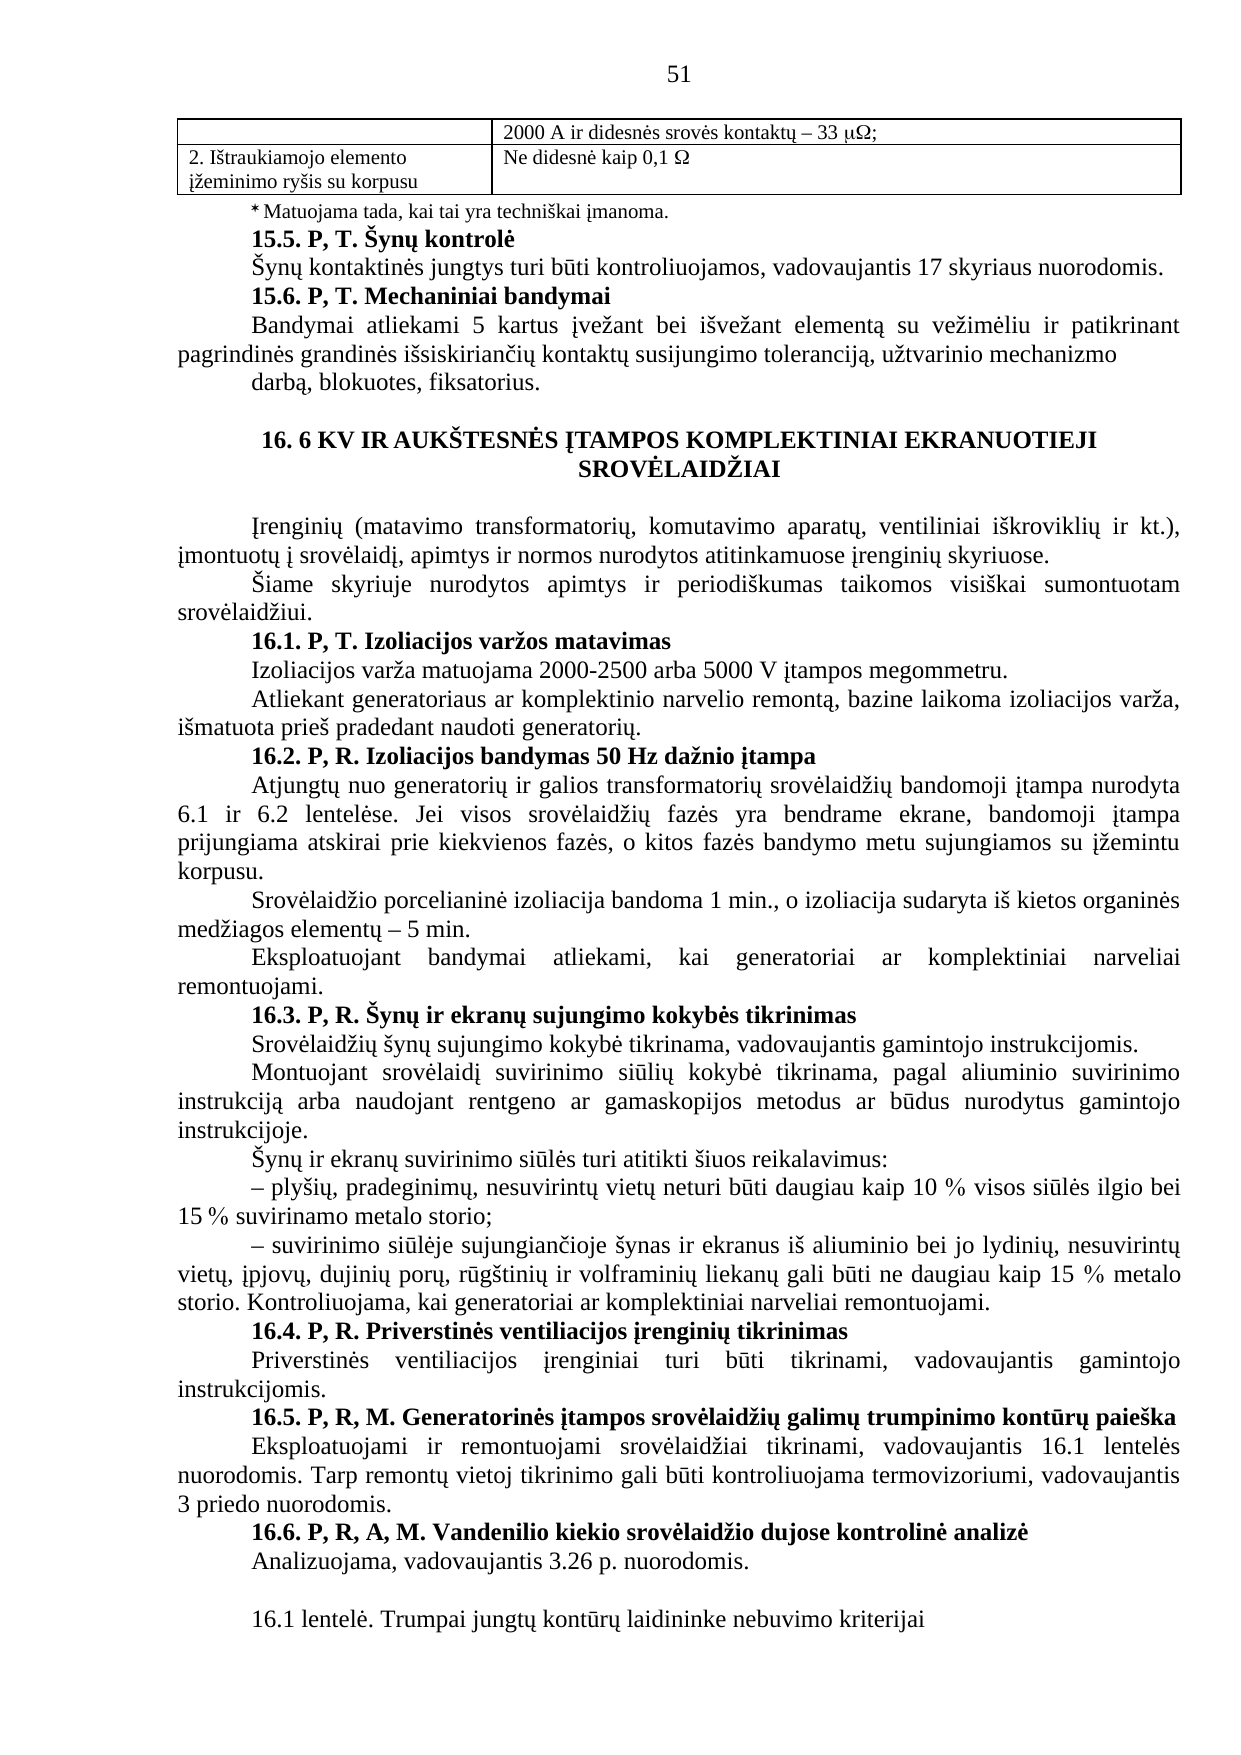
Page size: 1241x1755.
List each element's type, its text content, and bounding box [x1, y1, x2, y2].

text Bandymai atliekami 5 kartus įvežant bei išvežant elementą su vežimėliu ir patikrinant pagrindinės grandinės išsiskiriančių kontaktų susijungimo toleranciją, užtvarinio mechanizmo [177, 310, 1181, 367]
text darbą, blokuotes, fiksatorius. [177, 367, 1181, 396]
text Atliekant generatoriaus ar komplektinio narvelio remontą, bazine laikoma izoliacijos varža, išmatuota prieš pradedant naudoti generatorių. [177, 684, 1181, 741]
text Įrenginių (matavimo transformatorių, komutavimo aparatų, ventiliniai iškroviklių ir kt.), įmontuotų į srovėlaidį, apimtys ir normos nurodytos atitinkamuose įrenginių skyriuose. [177, 511, 1181, 569]
text 16.3. P, R. Šynų ir ekranų sujungimo kokybės tikrinimas [177, 1000, 1181, 1029]
text 16.1 lentelė. Trumpai jungtų kontūrų laidininke nebuvimo kriterijai [177, 1604, 1181, 1632]
text Analizuojama, vadovaujantis 3.26 p. nuorodomis. [177, 1546, 1181, 1575]
text Šynų kontaktinės jungtys turi būti kontroliuojamos, vadovaujantis 17 skyriaus nuorodomis. [177, 252, 1181, 281]
text Atjungtų nuo generatorių ir galios transformatorių srovėlaidžių bandomoji įtampa nurodyta 6.1 ir 6.2 lentelėse. Jei visos srovėlaidžių fazės yra bendrame ekrane, bandomoji įtampa prijungiama atskirai prie kiekvienos fazės, o kitos fazės bandymo metu sujungiamos su įžemintu korpusu. [177, 770, 1181, 885]
table_cell Ne didesnė kaip 0,1  [493, 145, 1180, 193]
text 16.4. P, R. Priverstinės ventiliacijos įrenginių tikrinimas [177, 1316, 1181, 1345]
table_cell 2. Ištraukiamojo elemento įžeminimo ryšis su korpusu [178, 145, 491, 193]
text Eksploatuojami ir remontuojami srovėlaidžiai tikrinami, vadovaujantis 16.1 lentelės nuorodomis. Tarp remontų vietoj tikrinimo gali būti kontroliuojama termovizoriumi, vadovaujantis 3 priedo nuorodomis. [177, 1431, 1181, 1517]
text Priverstinės ventiliacijos įrenginiai turi būti tikrinami, vadovaujantis gamintojo instrukcijomis. [177, 1345, 1181, 1402]
table_cell 2000 A ir didesnės srovės kontaktų – 33 ; [493, 120, 1180, 144]
text 16. 6 KV IR AUKŠTESNĖS ĮTAMPOS KOMPLEKTINIAI EKRANUOTIEJI SROVĖLAIDŽIAI [177, 425, 1181, 482]
text – suvirinimo siūlėje sujungiančioje šynas ir ekranus iš aliuminio bei jo lydinių, nesuvirintų vietų, įpjovų, dujinių porų, rūgštinių ir volframinių liekanų gali būti ne daugiau kaip 15  metalo storio. Kontroliuojama, kai generatoriai ar komplektiniai narveliai remontuojami. [177, 1230, 1181, 1316]
text 16.5. P, R, M. Generatorinės įtampos srovėlaidžių galimų trumpinimo kontūrų paieška [177, 1402, 1181, 1431]
text 15.6. P, T. Mechaniniai bandymai [177, 281, 1181, 310]
text  Matuojama tada, kai tai yra techniškai įmanoma. [177, 195, 1181, 224]
text Izoliacijos varža matuojama 2000-2500 arba 5000 V įtampos megommetru. [177, 655, 1181, 684]
text 16.1. P, T. Izoliacijos varžos matavimas [177, 626, 1181, 655]
text Montuojant srovėlaidį suvirinimo siūlių kokybė tikrinama, pagal aliuminio suvirinimo instrukciją arba naudojant rentgeno ar gamaskopijos metodus ar būdus nurodytus gamintojo instrukcijoje. [177, 1057, 1181, 1144]
text Srovėlaidžių šynų sujungimo kokybė tikrinama, vadovaujantis gamintojo instrukcijomis. [177, 1029, 1181, 1057]
text 16.6. P, R, A, M. Vandenilio kiekio srovėlaidžio dujose kontrolinė analizė [177, 1517, 1181, 1546]
text Šiame skyriuje nurodytos apimtys ir periodiškumas taikomos visiškai sumontuotam srovėlaidžiui. [177, 569, 1181, 626]
text Eksploatuojant bandymai atliekami, kai generatoriai ar komplektiniai narveliai remontuojami. [177, 942, 1181, 1000]
text Šynų ir ekranų suvirinimo siūlės turi atitikti šiuos reikalavimus: [177, 1144, 1181, 1172]
text – plyšių, pradeginimų, nesuvirintų vietų neturi būti daugiau kaip 10  visos siūlės ilgio bei 15  suvirinamo metalo storio; [177, 1172, 1181, 1230]
table_cell [178, 120, 491, 144]
text 15.5. P, T. Šynų kontrolė [177, 224, 1181, 252]
text Srovėlaidžio porcelianinė izoliacija bandoma 1 min., o izoliacija sudaryta iš kietos organinės medžiagos elementų – 5 min. [177, 885, 1181, 942]
text 16.2. P, R. Izoliacijos bandymas 50 Hz dažnio įtampa [177, 741, 1181, 770]
